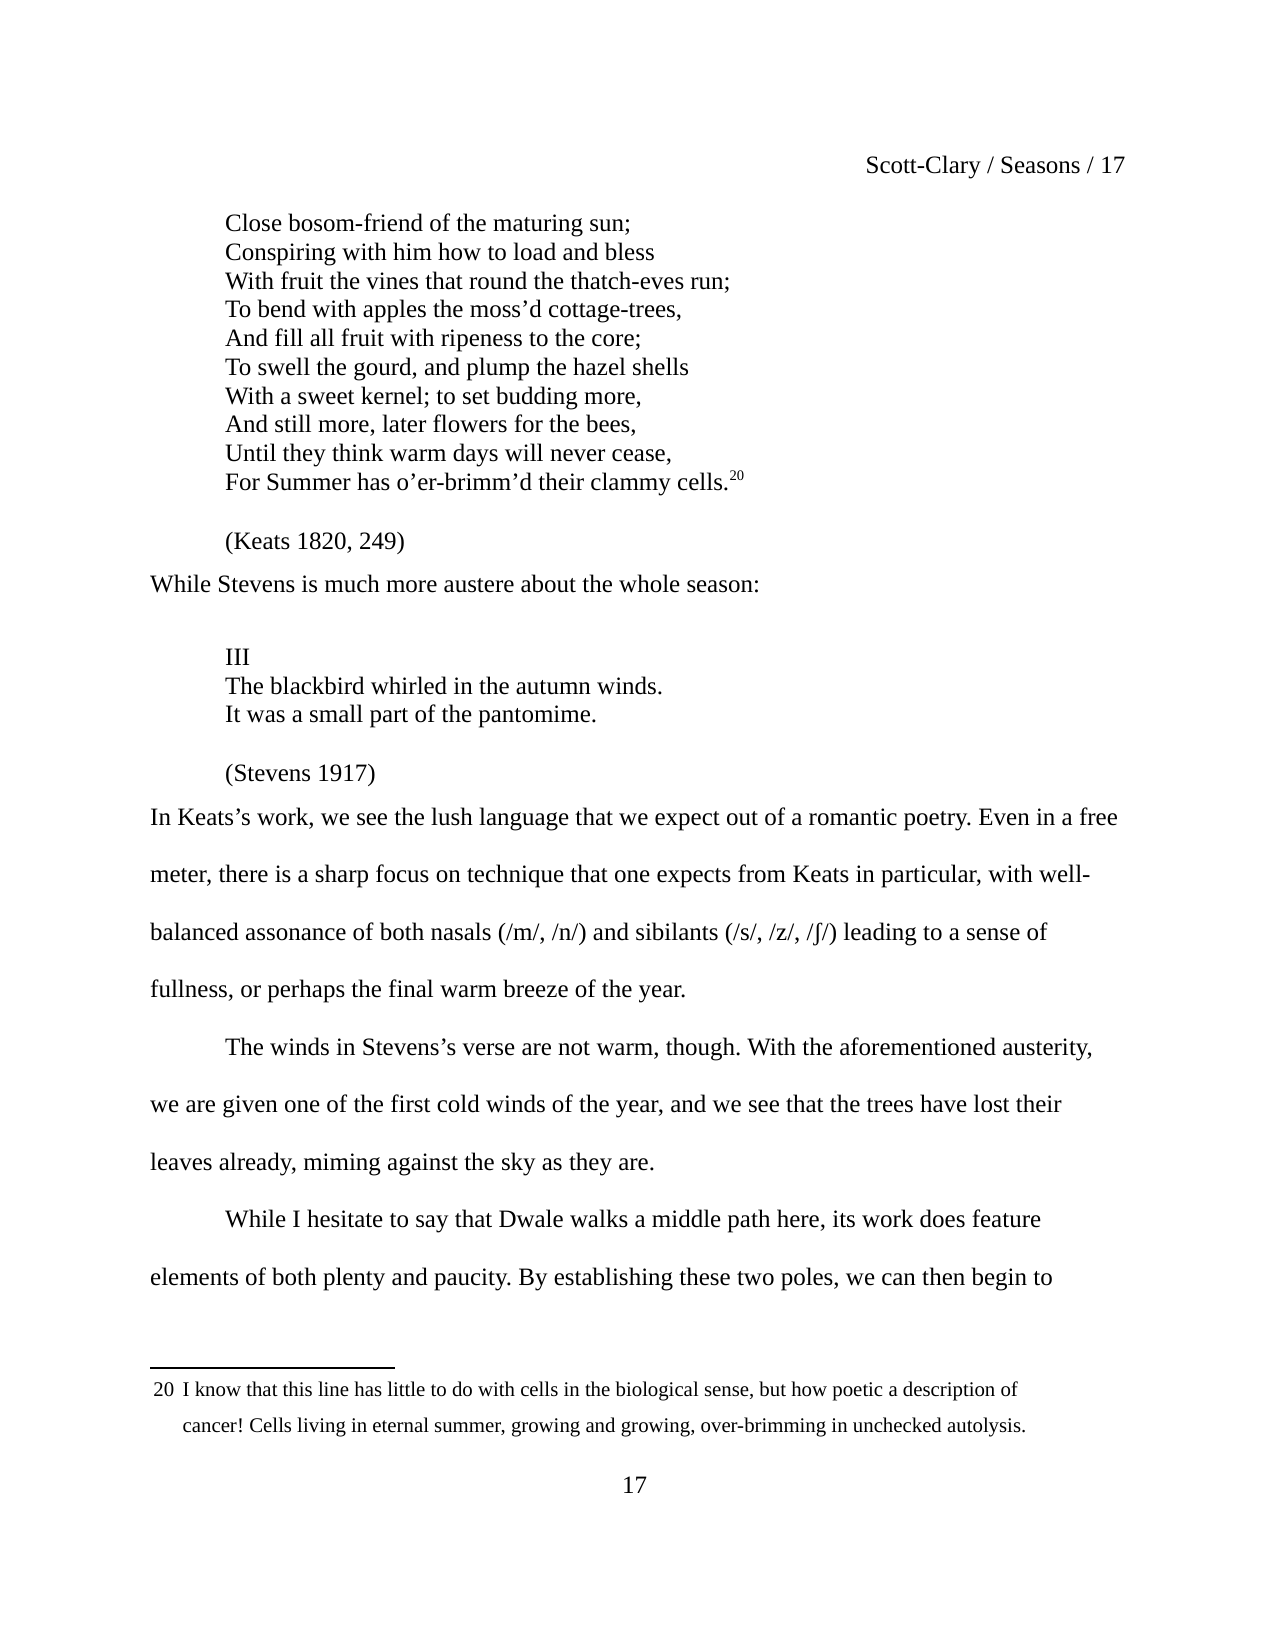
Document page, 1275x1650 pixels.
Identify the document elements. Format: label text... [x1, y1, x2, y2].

text In Keats’s work, we see the lush language that we expect out of a romantic poetry. Even in a free meter, there is a sharp focus on technique that one expects from Keats in particular, with well-balanced assonance of both nasals (/m/, /n/) and sibilants (/s/, /z/, /ʃ/) leading to a sense of fullness, or perhaps the final warm breeze of the year. [150, 802, 1125, 1003]
text (Keats 1820, 249) [225, 526, 1125, 554]
text Close bosom-friend of the maturing sun; Conspiring with him how to load and bless With fruit the vines that round the thatch-eves run; To bend with apples the moss’d cottage-trees, And fill all fruit with ripeness to the core; To swell the gourd, and plump the hazel shells With a sweet kernel; to set budding more, And still more, later flowers for the bees, Until they think warm days will never cease, For Summer has o’er-brimm’d their clammy cells. [225, 208, 1125, 496]
text (Stevens 1917) [225, 758, 1125, 787]
text While I hesitate to say that Dwale walks a middle path here, its work does feature elements of both plenty and paucity. By establishing these two poles, we can then begin to [150, 1204, 1125, 1291]
text III The blackbird whirled in the autumn winds. It was a small part of the pantomime. [225, 642, 1125, 728]
text While Stevens is much more austere about the whole season: [150, 569, 1125, 598]
text I know that this line has little to do with cells in the biological sense, but how poetic a description of cancer! Cells living in eternal summer, growing and growing, over-brimming in unchecked autolysis. [150, 1374, 1125, 1440]
text The winds in Stevens’s verse are not warm, though. With the aforementioned austerity, we are given one of the first cold winds of the year, and we see that the trees have lost their leaves already, miming against the sky as they are. [150, 1032, 1125, 1176]
